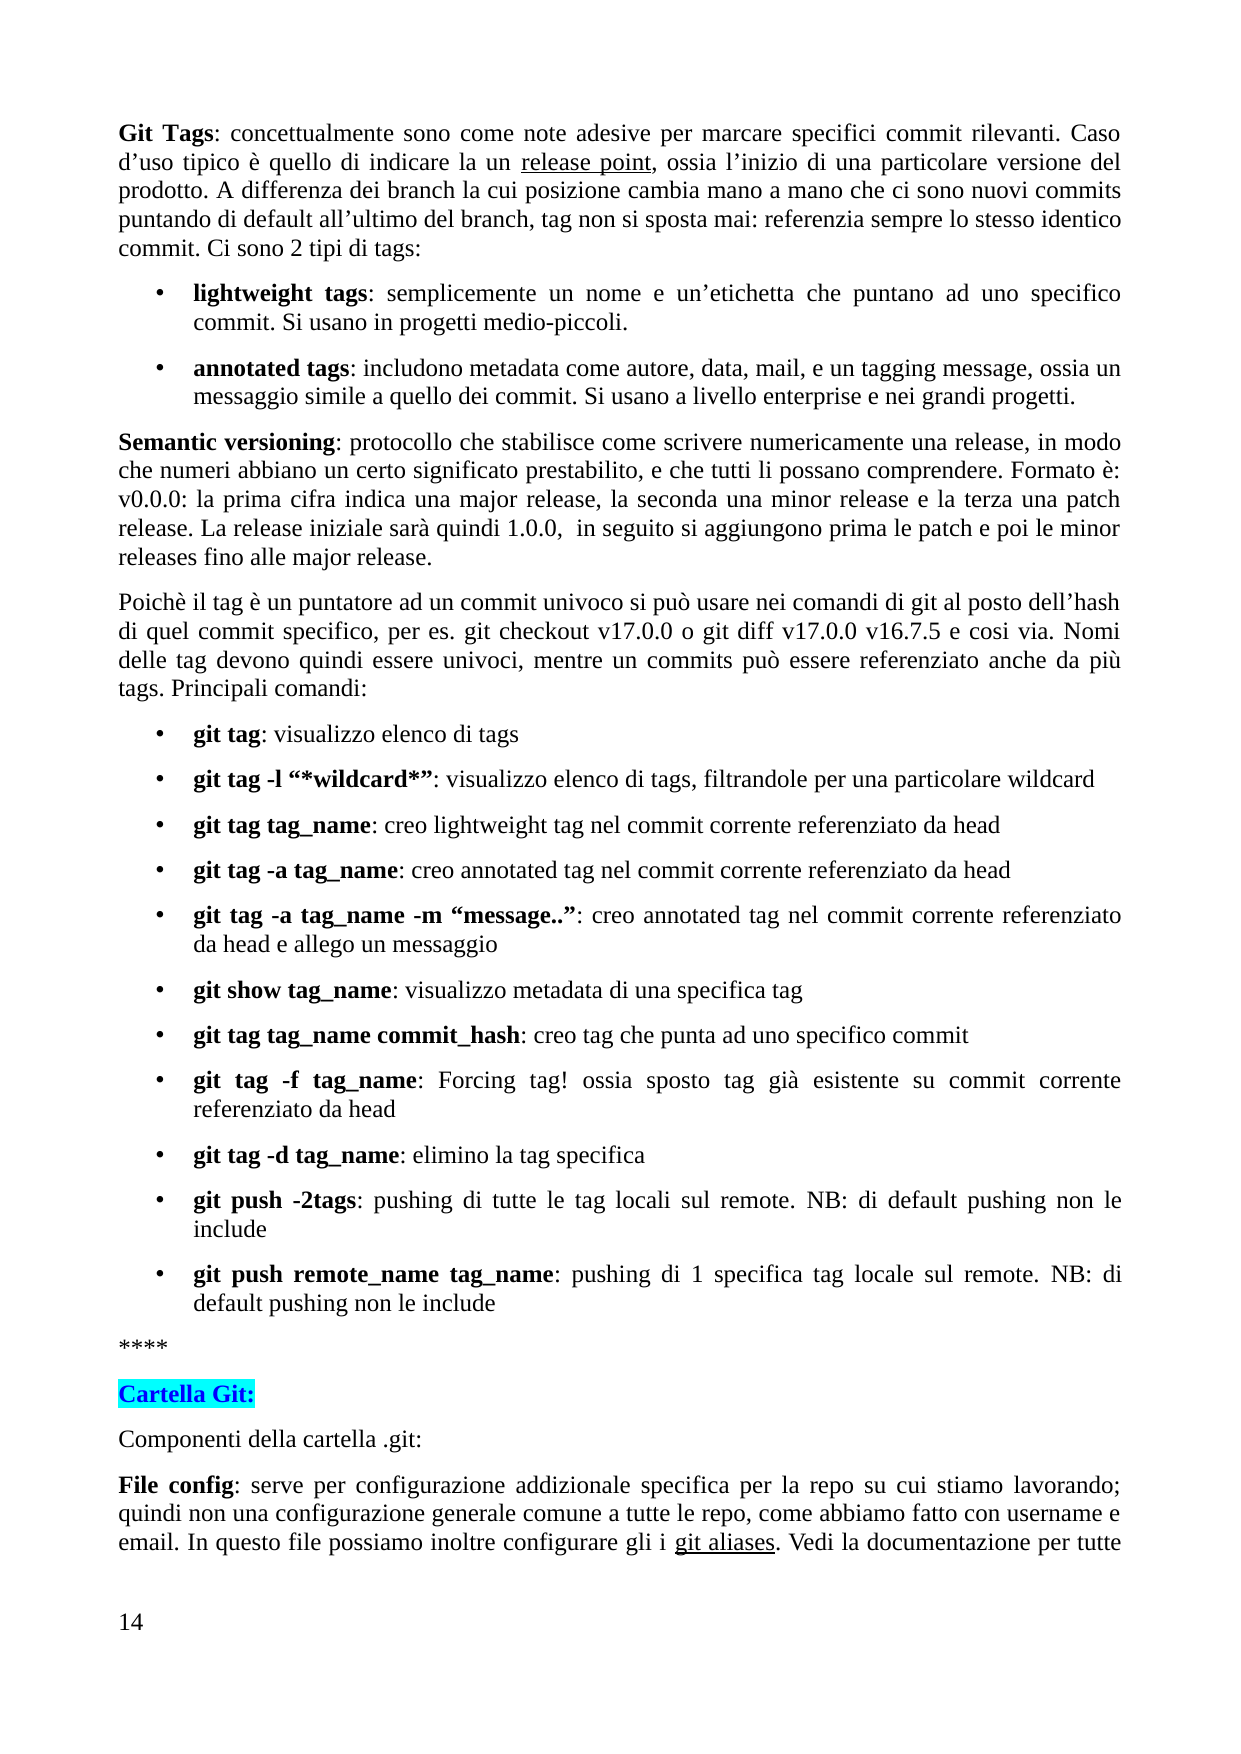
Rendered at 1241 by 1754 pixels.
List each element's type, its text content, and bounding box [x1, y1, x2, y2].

list git tag tag_name: creo lightweight tag nel commit corrente referenziato da head [156, 810, 1122, 838]
list git push -2tags: pushing di tutte le tag locali sul remote. NB: di default pushing non le include [156, 1185, 1122, 1243]
text Cartella Git: [118, 1379, 1122, 1408]
text Git Tags: concettualmente sono come note adesive per marcare specifici commit rilevanti. Caso d’uso tipico è quello di indicare la un release point, ossia l’inizio di una particolare versione del prodotto. A differenza dei branch la cui posizione cambia mano a mano che ci sono nuovi commits puntando di default all’ultimo del branch, tag non si sposta mai: referenzia sempre lo stesso identico commit. Ci sono 2 tipi di tags: [118, 118, 1122, 262]
list git tag -f tag_name: Forcing tag! ossia sposto tag già esistente su commit corrente referenziato da head [156, 1066, 1122, 1123]
list git tag tag_name commit_hash: creo tag che punta ad uno specifico commit [156, 1020, 1122, 1049]
text Semantic versioning: protocollo che stabilisce come scrivere numericamente una release, in modo che numeri abbiano un certo significato prestabilito, e che tutti li possano comprendere. Formato è: v0.0.0: la prima cifra indica una major release, la seconda una minor release e la terza una patch release. La release iniziale sarà quindi 1.0.0, in seguito si aggiungono prima le patch e poi le minor releases fino alle major release. [118, 427, 1122, 571]
list git push remote_name tag_name: pushing di 1 specifica tag locale sul remote. NB: di default pushing non le include [156, 1259, 1122, 1317]
list git tag -a tag_name -m “message..”: creo annotated tag nel commit corrente referenziato da head e allego un messaggio [156, 901, 1122, 958]
list git tag -l “*wildcard*”: visualizzo elenco di tags, filtrandole per una particolare wildcard [156, 764, 1122, 793]
list git tag: visualizzo elenco di tags [156, 719, 1122, 748]
list lightweight tags: semplicemente un nome e un’etichetta che puntano ad uno specifico commit. Si usano in progetti medio-piccoli. [156, 278, 1122, 336]
text File config: serve per configurazione addizionale specifica per la repo su cui stiamo lavorando; quindi non una configurazione generale comune a tutte le repo, come abbiamo fatto con username e email. In questo file possiamo inoltre configurare gli i git aliases. Vedi la documentazione per tutte [118, 1470, 1122, 1556]
list git tag -d tag_name: elimino la tag specifica [156, 1140, 1122, 1168]
text Poichè il tag è un puntatore ad un commit univoco si può usare nei comandi di git al posto dell’hash di quel commit specifico, per es. git checkout v17.0.0 o git diff v17.0.0 v16.7.5 e cosi via. Nomi delle tag devono quindi essere univoci, mentre un commits può essere referenziato anche da più tags. Principali comandi: [118, 587, 1122, 702]
list annotated tags: includono metadata come autore, data, mail, e un tagging message, ossia un messaggio simile a quello dei commit. Si usano a livello enterprise e nei grandi progetti. [156, 353, 1122, 410]
list git tag -a tag_name: creo annotated tag nel commit corrente referenziato da head [156, 855, 1122, 884]
text Componenti della cartella .git: [118, 1424, 1122, 1453]
list git show tag_name: visualizzo metadata di una specifica tag [156, 975, 1122, 1003]
text **** [118, 1333, 1122, 1362]
